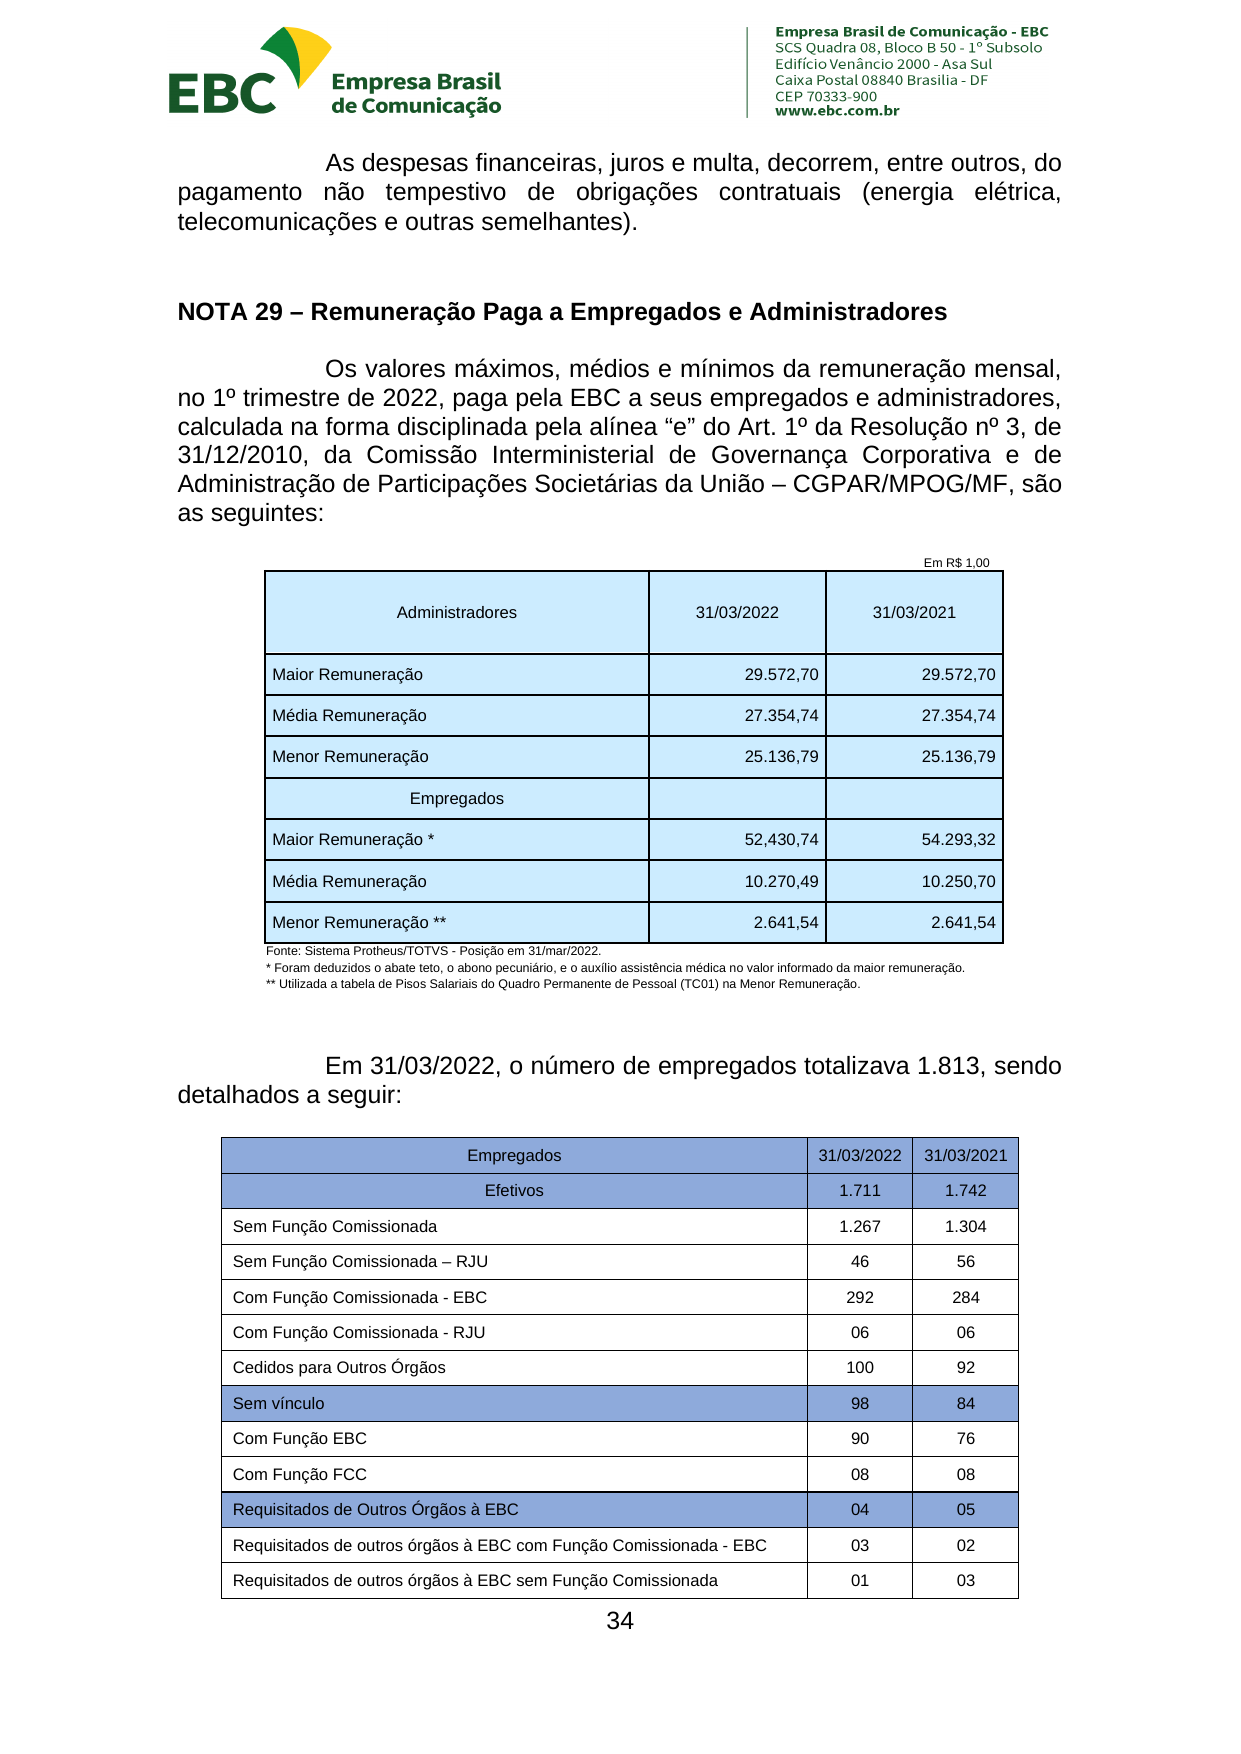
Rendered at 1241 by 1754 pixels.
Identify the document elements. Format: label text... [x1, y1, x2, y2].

table_cell 10.250,70 [827, 861, 1002, 901]
table_cell 25.136,79 [827, 737, 1002, 777]
text Fonte: Sistema Protheus/TOTVS - Posição em 31/mar/2022. [177, 944, 1063, 958]
table_cell [1004, 818, 1023, 859]
text As despesas financeiras, juros e multa, decorrem, entre outros, do pagamento não tempestivo de obrigações contratuais (energia elétrica, telecomunicações e outras semelhantes). [177, 148, 1063, 236]
table_cell 2.641,54 [650, 903, 825, 942]
table_header 31/03/2021 [913, 1138, 1018, 1173]
table_cell 98 [808, 1386, 912, 1421]
table_cell [827, 779, 1002, 818]
table_header Administradores [266, 572, 648, 652]
table_cell 10.270,49 [650, 861, 825, 901]
table_cell [1004, 859, 1023, 901]
table_cell 1.304 [913, 1209, 1018, 1243]
table_cell 25.136,79 [650, 737, 825, 777]
text NOTA 29 – Remuneração Paga a Empregados e Administradores [177, 297, 1063, 325]
table_cell Maior Remuneração * [266, 820, 648, 859]
table_cell [1004, 653, 1023, 694]
table_cell Requisitados de Outros Órgãos à EBC [222, 1493, 807, 1527]
table_cell [650, 779, 825, 818]
table_cell [1004, 901, 1023, 942]
table_header [1004, 570, 1023, 611]
table_cell Sem vínculo [222, 1386, 807, 1421]
table_cell 08 [913, 1457, 1018, 1491]
table_cell Sem Função Comissionada [222, 1209, 807, 1243]
table_header 31/03/2022 [650, 572, 825, 652]
table_cell 08 [808, 1457, 912, 1491]
table_cell Com Função EBC [222, 1422, 807, 1456]
table_cell 1.267 [808, 1209, 912, 1243]
table_cell Efetivos [222, 1174, 807, 1208]
table_cell 292 [808, 1280, 912, 1314]
table_cell 100 [808, 1351, 912, 1385]
table_cell 02 [913, 1528, 1018, 1562]
table_header Empregados [222, 1138, 807, 1173]
table_cell 06 [808, 1315, 912, 1350]
table_cell Maior Remuneração [266, 655, 648, 694]
table_cell 1.711 [808, 1174, 912, 1208]
table_cell Média Remuneração [266, 861, 648, 901]
table_cell Com Função FCC [222, 1457, 807, 1491]
table_cell 46 [808, 1245, 912, 1279]
table_cell [1004, 777, 1023, 818]
table_cell 03 [913, 1563, 1018, 1598]
table_header 31/03/2021 [827, 572, 1002, 652]
table_cell 05 [913, 1493, 1018, 1527]
table_cell Menor Remuneração [266, 737, 648, 777]
table_cell [1004, 694, 1023, 735]
table_cell Com Função Comissionada - RJU [222, 1315, 807, 1350]
table_cell Requisitados de outros órgãos à EBC sem Função Comissionada [222, 1563, 807, 1598]
table_cell Cedidos para Outros Órgãos [222, 1351, 807, 1385]
table_cell Menor Remuneração ** [266, 903, 648, 942]
table_cell 27.354,74 [827, 696, 1002, 735]
table_cell 2.641,54 [827, 903, 1002, 942]
table_cell 76 [913, 1422, 1018, 1456]
table_cell 90 [808, 1422, 912, 1456]
table_cell 56 [913, 1245, 1018, 1279]
table_cell [1004, 735, 1023, 777]
table_cell Com Função Comissionada - EBC [222, 1280, 807, 1314]
table_cell 06 [913, 1315, 1018, 1350]
text Em R$ 1,00 [177, 555, 989, 570]
table_cell Sem Função Comissionada – RJU [222, 1245, 807, 1279]
text * Foram deduzidos o abate teto, o abono pecuniário, e o auxílio assistência médica no valor informado da maior remuneração. [266, 961, 1063, 975]
table_cell [1004, 611, 1023, 652]
table_cell Média Remuneração [266, 696, 648, 735]
table_cell 27.354,74 [650, 696, 825, 735]
table_cell Empregados [266, 779, 648, 818]
table_cell 92 [913, 1351, 1018, 1385]
table_cell 1.742 [913, 1174, 1018, 1208]
table_cell 03 [808, 1528, 912, 1562]
table_cell 29.572,70 [827, 655, 1002, 694]
text Em 31/03/2022, o número de empregados totalizava 1.813, sendo detalhados a seguir: [177, 1051, 1063, 1108]
table_cell 54.293,32 [827, 820, 1002, 859]
table_cell 84 [913, 1386, 1018, 1421]
table_cell 01 [808, 1563, 912, 1598]
text ** Utilizada a tabela de Pisos Salariais do Quadro Permanente de Pessoal (TC01) na Menor Remuneração. [266, 977, 1063, 991]
table_cell 284 [913, 1280, 1018, 1314]
text Os valores máximos, médios e mínimos da remuneração mensal, no 1º trimestre de 2022, paga pela EBC a seus empregados e administradores, calculada na forma disciplinada pela alínea “e” do Art. 1º da Resolução nº 3, de 31/12/2010, da Comissão Interministerial de Governança Corporativa e de Administração de Participações Societárias da União – CGPAR/MPOG/MF, são as seguintes: [177, 354, 1063, 527]
table_cell 29.572,70 [650, 655, 825, 694]
table_cell 04 [808, 1493, 912, 1527]
table_cell 52,430,74 [650, 820, 825, 859]
table_cell Requisitados de outros órgãos à EBC com Função Comissionada - EBC [222, 1528, 807, 1562]
table_header 31/03/2022 [808, 1138, 912, 1173]
